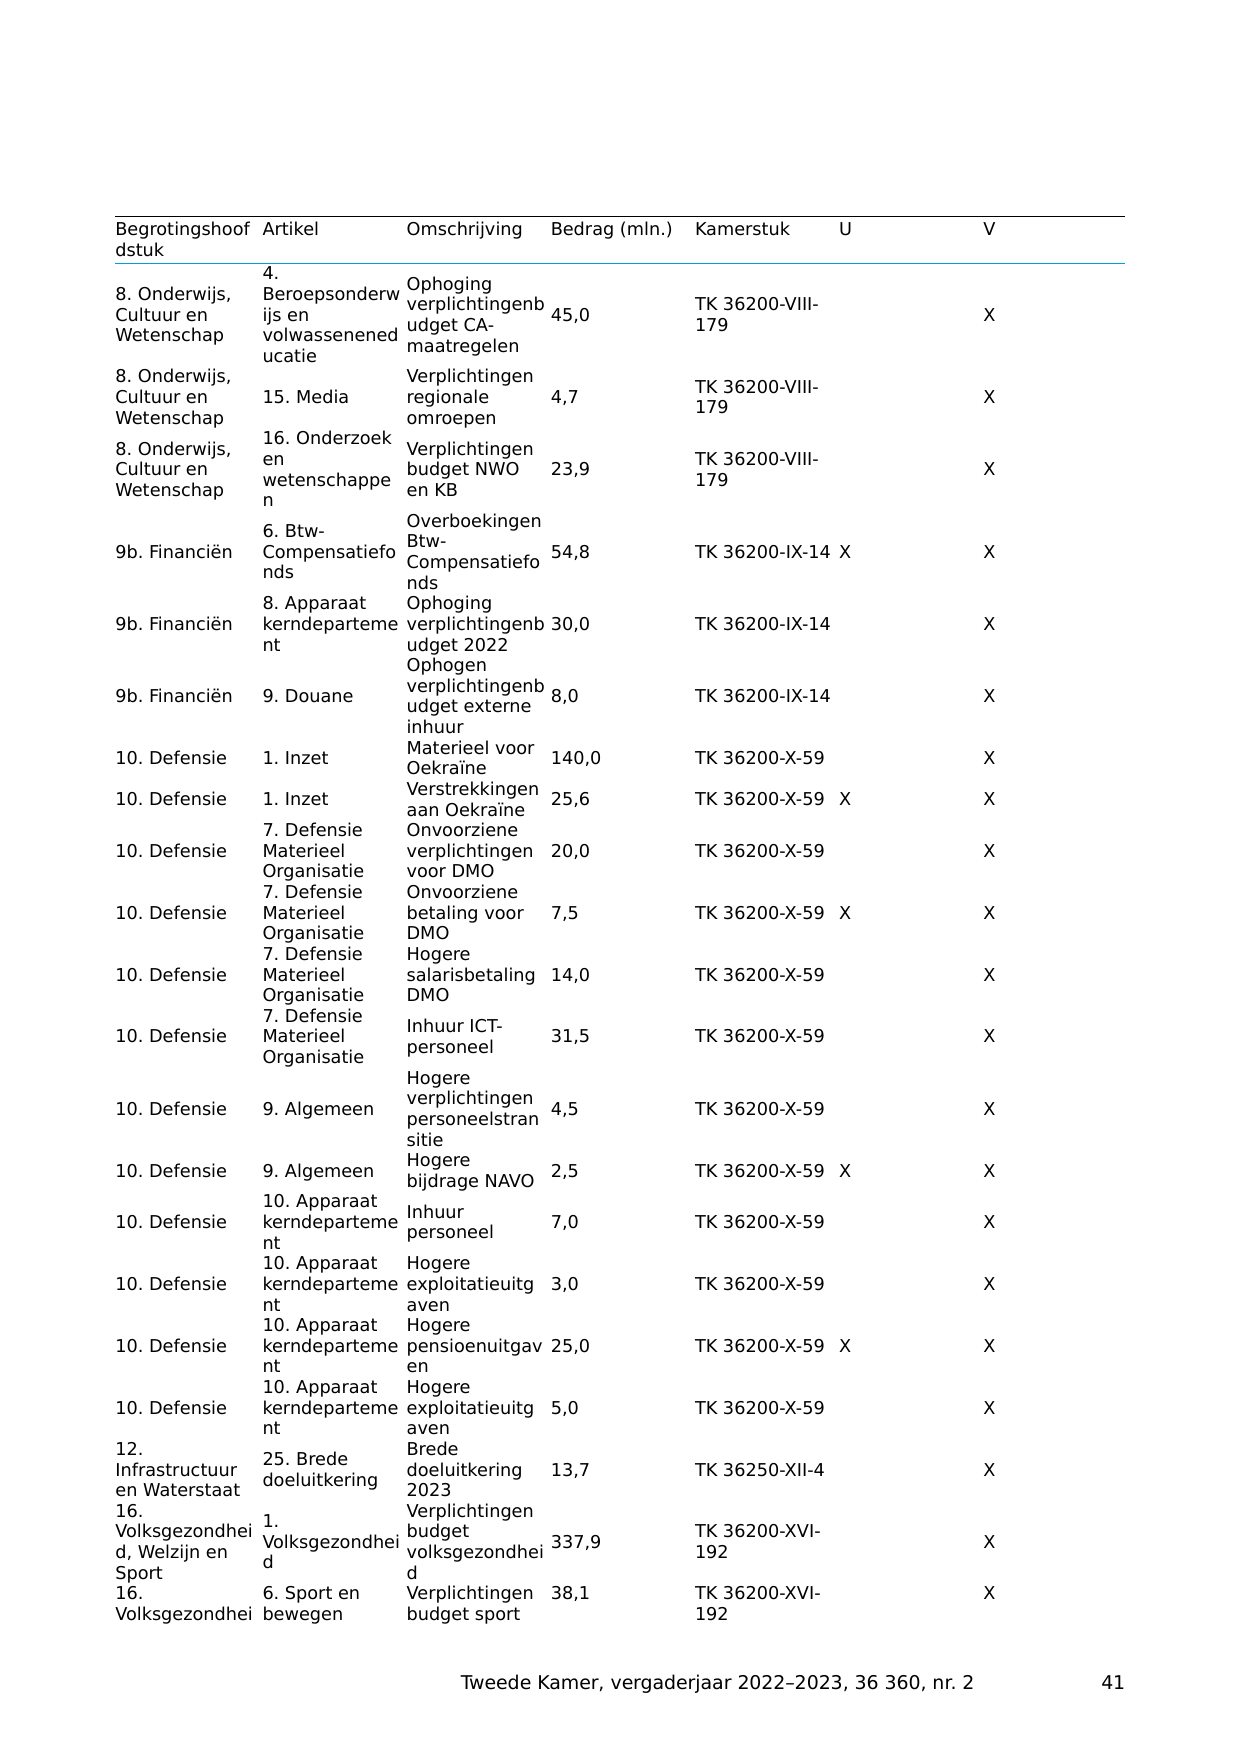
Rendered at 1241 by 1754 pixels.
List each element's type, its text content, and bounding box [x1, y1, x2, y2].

table_cell [836, 264, 980, 366]
table_cell X [980, 738, 1125, 779]
table_cell TK 36200-X-59 [692, 1191, 836, 1253]
table_cell 10. Defensie [115, 1191, 259, 1253]
table_cell X [980, 1191, 1125, 1253]
table_cell [836, 655, 980, 738]
table_cell Verstrekkingen aan Oekraïne [404, 779, 548, 820]
table_cell Verplichtingenbudget sport [404, 1583, 548, 1624]
table_cell [836, 366, 980, 428]
table_cell X [980, 1150, 1125, 1191]
table_cell Omschrijving [404, 217, 548, 263]
table_cell 6. Btw-Compensatiefonds [259, 511, 403, 593]
table_cell 10. Apparaat kerndepartement [259, 1191, 403, 1253]
table_cell 7,0 [548, 1191, 692, 1253]
table_cell TK 36200-X-59 [692, 1150, 836, 1191]
table_cell 10. Apparaat kerndepartement [259, 1315, 403, 1377]
table_cell TK 36200-X-59 [692, 820, 836, 882]
table_cell 7,5 [548, 882, 692, 944]
table_cell 6. Sport en bewegen [259, 1583, 403, 1624]
table_cell X [980, 264, 1125, 366]
table_cell Hogere exploitatieuitgaven [404, 1377, 548, 1439]
table_cell Hogere pensioenuitgaven [404, 1315, 548, 1377]
table_cell TK 36250-XII-4 [692, 1439, 836, 1501]
table_cell Brede doeluitkering 2023 [404, 1439, 548, 1501]
table_cell TK 36200-X-59 [692, 1377, 836, 1439]
table_cell X [980, 428, 1125, 511]
table_cell 20,0 [548, 820, 692, 882]
table_cell Bedrag (mln.) [548, 217, 692, 263]
table_cell 3,0 [548, 1253, 692, 1315]
table_cell Verplichtingen regionale omroepen [404, 366, 548, 428]
table_cell 9b. Financiën [115, 655, 259, 738]
table_cell 25. Brede doeluitkering [259, 1439, 403, 1501]
table_cell TK 36200-XVI-192 [692, 1583, 836, 1624]
table_cell 9b. Financiën [115, 593, 259, 655]
table_cell 337,9 [548, 1501, 692, 1583]
table_cell 4,7 [548, 366, 692, 428]
table_cell 13,7 [548, 1439, 692, 1501]
table_cell 10. Defensie [115, 944, 259, 1006]
table_cell 1. Volksgezondheid [259, 1501, 403, 1583]
table_cell TK 36200-IX-14 [692, 511, 836, 593]
table_cell 1. Inzet [259, 738, 403, 779]
table_cell 38,1 [548, 1583, 692, 1624]
table_cell 10. Apparaat kerndepartement [259, 1377, 403, 1439]
table_cell X [980, 511, 1125, 593]
table_cell Inhuur personeel [404, 1191, 548, 1253]
table_cell Hogere bijdrage NAVO [404, 1150, 548, 1191]
table_cell 16. Volksgezondhei [115, 1583, 259, 1624]
table_cell 8. Onderwijs, Cultuur en Wetenschap [115, 428, 259, 511]
table_cell 7. Defensie Materieel Organisatie [259, 944, 403, 1006]
table_cell TK 36200-VIII-179 [692, 264, 836, 366]
table_cell 16. Volksgezondheid, Welzijn en Sport [115, 1501, 259, 1583]
table_cell Ophoging verplichtingenbudget CA-maatregelen [404, 264, 548, 366]
table_cell [836, 1253, 980, 1315]
table_cell X [836, 1150, 980, 1191]
table_cell X [980, 820, 1125, 882]
table_cell 54,8 [548, 511, 692, 593]
table_cell 8. Apparaat kerndepartement [259, 593, 403, 655]
table_cell V [980, 217, 1125, 263]
table_cell Artikel [259, 217, 403, 263]
table_cell [836, 820, 980, 882]
table_cell TK 36200-X-59 [692, 738, 836, 779]
table_cell TK 36200-X-59 [692, 1068, 836, 1150]
table_cell [836, 1006, 980, 1068]
table_cell [836, 944, 980, 1006]
table_cell TK 36200-VIII-179 [692, 428, 836, 511]
table_cell 10. Defensie [115, 1377, 259, 1439]
table_header Tabel 7 Beleidsmatige mutaties na najaarsnota [115, 191, 1125, 216]
table_cell TK 36200-X-59 [692, 779, 836, 820]
table_cell Inhuur ICT-personeel [404, 1006, 548, 1068]
table_cell 10. Defensie [115, 1253, 259, 1315]
table_cell X [980, 1068, 1125, 1150]
table_cell Overboekingen Btw-Compensatiefonds [404, 511, 548, 593]
table_cell 45,0 [548, 264, 692, 366]
table_cell TK 36200-X-59 [692, 882, 836, 944]
table_cell [836, 593, 980, 655]
table_cell 5,0 [548, 1377, 692, 1439]
table_cell 16. Onderzoek en wetenschappen [259, 428, 403, 511]
table_cell 4. Beroepsonderwijs en volwasseneneducatie [259, 264, 403, 366]
table_cell X [980, 1253, 1125, 1315]
table_cell [836, 1439, 980, 1501]
table_cell X [836, 882, 980, 944]
table_cell X [980, 366, 1125, 428]
table_cell 140,0 [548, 738, 692, 779]
table_cell [836, 738, 980, 779]
table_cell X [980, 1315, 1125, 1377]
table_cell 10. Defensie [115, 1150, 259, 1191]
table_cell 31,5 [548, 1006, 692, 1068]
table_cell Hogere verplichtingen personeelstransitie [404, 1068, 548, 1150]
table_cell 7. Defensie Materieel Organisatie [259, 820, 403, 882]
table_cell [836, 1501, 980, 1583]
table_cell Hogere exploitatieuitgaven [404, 1253, 548, 1315]
table_cell 8. Onderwijs, Cultuur en Wetenschap [115, 366, 259, 428]
table_cell TK 36200-X-59 [692, 1253, 836, 1315]
table_cell 10. Defensie [115, 1068, 259, 1150]
table_cell 4,5 [548, 1068, 692, 1150]
table_cell 10. Defensie [115, 882, 259, 944]
table_cell TK 36200-X-59 [692, 1315, 836, 1377]
table_cell 7. Defensie Materieel Organisatie [259, 1006, 403, 1068]
table_cell X [836, 779, 980, 820]
table_cell 10. Apparaat kerndepartement [259, 1253, 403, 1315]
table_cell Onvoorziene verplichtingen voor DMO [404, 820, 548, 882]
table_cell Materieel voor Oekraïne [404, 738, 548, 779]
table_cell TK 36200-XVI-192 [692, 1501, 836, 1583]
table_cell 10. Defensie [115, 1315, 259, 1377]
table_cell Verplichtingenbudget NWO en KB [404, 428, 548, 511]
table_cell 10. Defensie [115, 738, 259, 779]
table_cell TK 36200-IX-14 [692, 593, 836, 655]
table_cell X [980, 1439, 1125, 1501]
table_cell TK 36200-X-59 [692, 944, 836, 1006]
table_cell [836, 1583, 980, 1624]
table_cell 25,0 [548, 1315, 692, 1377]
table_cell TK 36200-X-59 [692, 1006, 836, 1068]
table_cell [836, 428, 980, 511]
table_cell 10. Defensie [115, 1006, 259, 1068]
table_cell TK 36200-VIII-179 [692, 366, 836, 428]
table_cell Onvoorziene betaling voor DMO [404, 882, 548, 944]
table_cell 10. Defensie [115, 820, 259, 882]
table_cell X [980, 1006, 1125, 1068]
table_cell 14,0 [548, 944, 692, 1006]
table_cell 9. Algemeen [259, 1150, 403, 1191]
table_cell 9. Algemeen [259, 1068, 403, 1150]
table_cell 2,5 [548, 1150, 692, 1191]
table_cell 15. Media [259, 366, 403, 428]
table_cell X [980, 593, 1125, 655]
table_cell Hogere salarisbetaling DMO [404, 944, 548, 1006]
table_cell X [980, 655, 1125, 738]
table_cell 30,0 [548, 593, 692, 655]
table_cell [836, 1191, 980, 1253]
table_cell 9. Douane [259, 655, 403, 738]
table_cell 12. Infrastructuur en Waterstaat [115, 1439, 259, 1501]
table_cell Begrotingshoofdstuk [115, 217, 259, 263]
table_cell X [980, 1501, 1125, 1583]
table_cell X [980, 1377, 1125, 1439]
table_cell 9b. Financiën [115, 511, 259, 593]
table_cell [836, 1377, 980, 1439]
table_cell 8. Onderwijs, Cultuur en Wetenschap [115, 264, 259, 366]
table_cell U [836, 217, 980, 263]
table_cell X [980, 1583, 1125, 1624]
table_cell Ophoging verplichtingenbudget 2022 [404, 593, 548, 655]
table_cell X [980, 882, 1125, 944]
table_cell 7. Defensie Materieel Organisatie [259, 882, 403, 944]
table_cell TK 36200-IX-14 [692, 655, 836, 738]
table_cell 23,9 [548, 428, 692, 511]
table_cell X [836, 511, 980, 593]
table_cell 8,0 [548, 655, 692, 738]
table_cell Kamerstuk [692, 217, 836, 263]
table_cell 10. Defensie [115, 779, 259, 820]
table_cell X [836, 1315, 980, 1377]
table_cell X [980, 944, 1125, 1006]
table_cell 25,6 [548, 779, 692, 820]
table_cell Ophogen verplichtingenbudget externe inhuur [404, 655, 548, 738]
table_cell 1. Inzet [259, 779, 403, 820]
table_cell [836, 1068, 980, 1150]
table_cell Verplichtingenbudget volksgezondheid [404, 1501, 548, 1583]
table_cell X [980, 779, 1125, 820]
